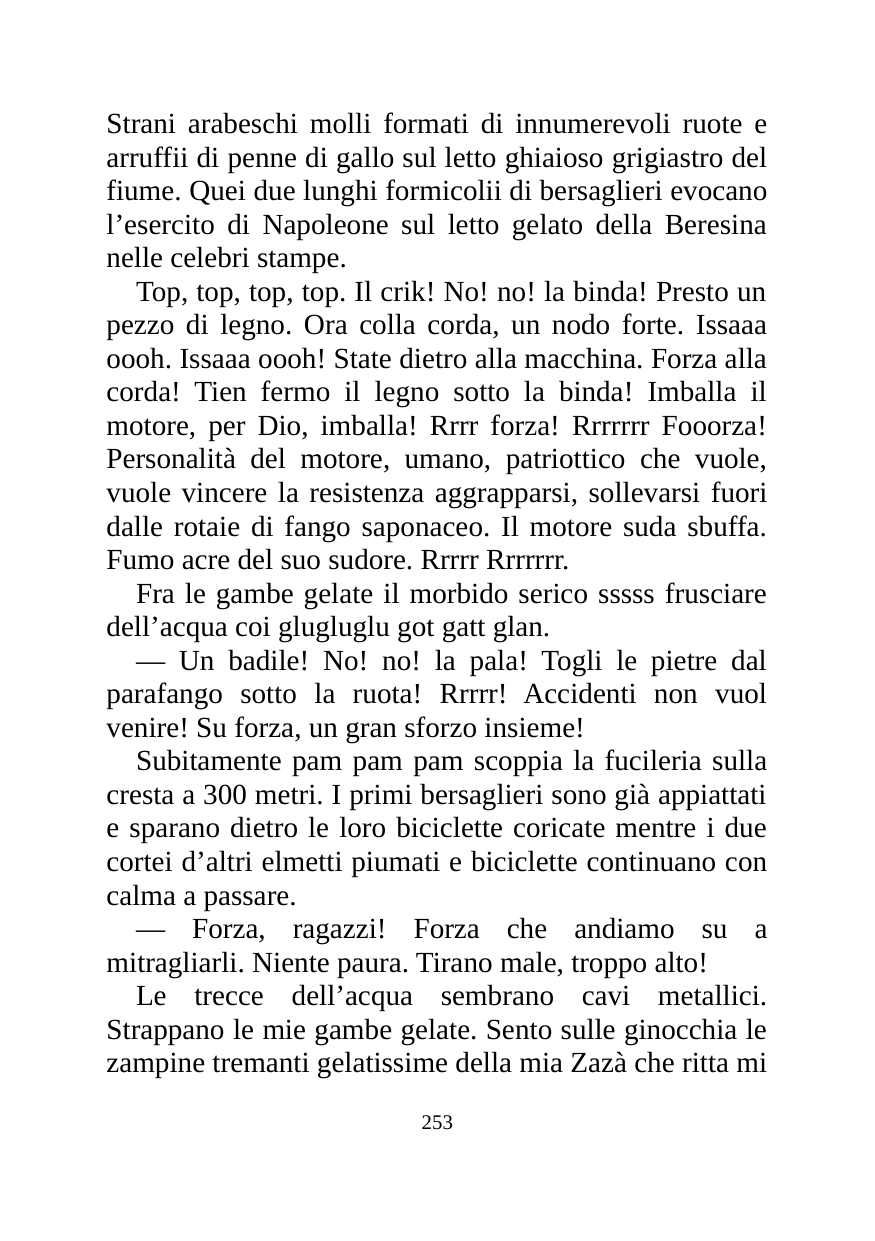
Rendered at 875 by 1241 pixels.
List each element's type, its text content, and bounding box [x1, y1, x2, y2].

text Strani arabeschi molli formati di innumerevoli ruote e arruffii di penne di gallo sul letto ghiaioso grigiastro del fiume. Quei due lunghi formicolii di bersaglieri evocano l’esercito di Napoleone sul letto gelato della Beresina nelle celebri stampe. [106, 106, 768, 274]
text — Un badile! No! no! la pala! Togli le pietre dal parafango sotto la ruota! Rrrrr! Accidenti non vuol venire! Su forza, un gran sforzo insieme! [106, 643, 768, 743]
text Subitamente pam pam pam scoppia la fucileria sulla cresta a 300 metri. I primi bersaglieri sono già appiattati e sparano dietro le loro biciclette coricate mentre i due cortei d’altri elmetti piumati e biciclette continuano con calma a passare. [106, 743, 768, 911]
text Le trecce dell’acqua sembrano cavi metallici. Strappano le mie gambe gelate. Sento sulle ginocchia le zampine tremanti gelatissime della mia Zazà che ritta mi [106, 978, 768, 1079]
text Fra le gambe gelate il morbido serico sssss frusciare dell’acqua coi glugluglu got gatt glan. [106, 576, 768, 643]
text — Forza, ragazzi! Forza che andiamo su a mitragliarli. Niente paura. Tirano male, troppo alto! [106, 911, 768, 978]
text Top, top, top, top. Il crik! No! no! la binda! Presto un pezzo di legno. Ora colla corda, un nodo forte. Issaaa oooh. Issaaa oooh! State dietro alla macchina. Forza alla corda! Tien fermo il legno sotto la binda! Imballa il motore, per Dio, imballa! Rrrr forza! Rrrrrrr Fooorza! Personalità del motore, umano, patriottico che vuole, vuole vincere la resistenza aggrapparsi, sollevarsi fuori dalle rotaie di fango saponaceo. Il motore suda sbuffa. Fumo acre del suo sudore. Rrrrr Rrrrrrr. [106, 274, 768, 576]
